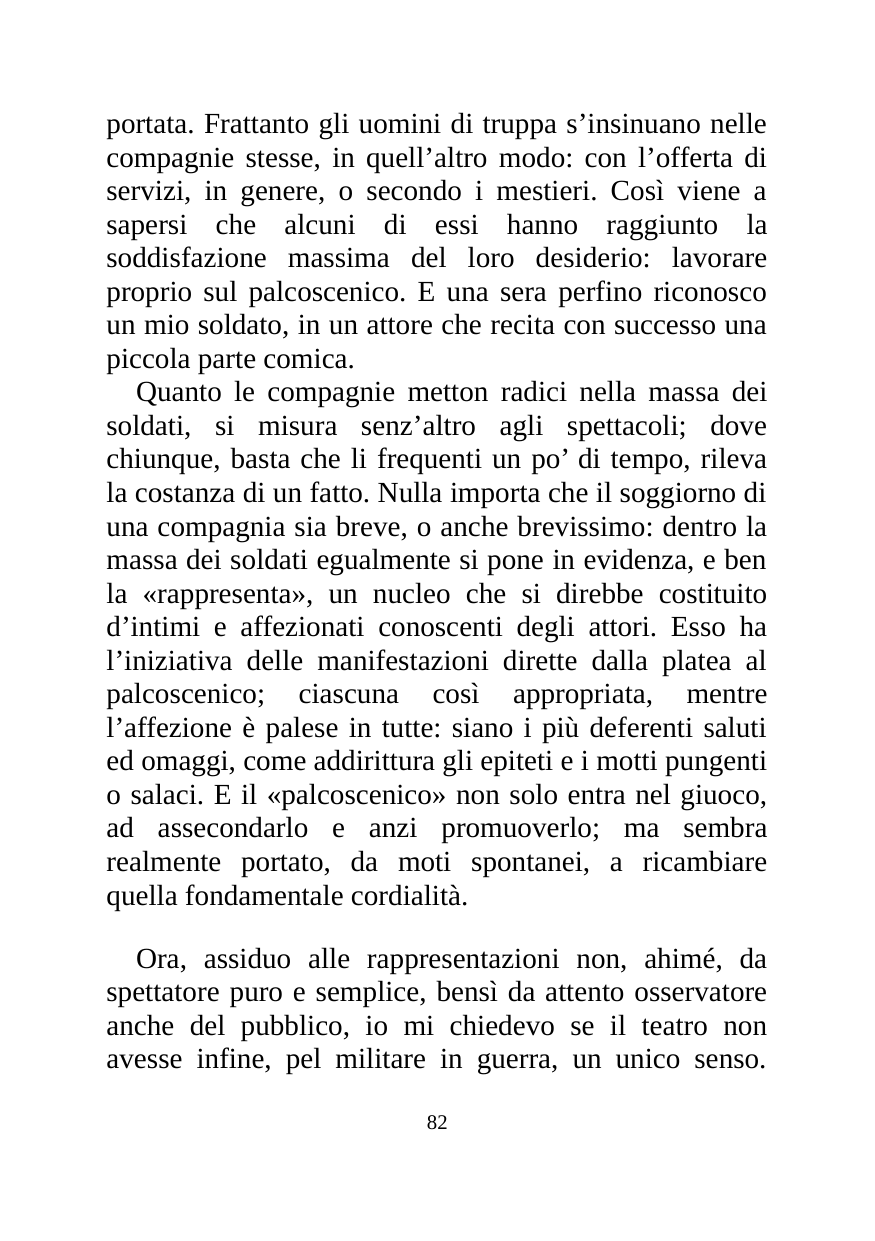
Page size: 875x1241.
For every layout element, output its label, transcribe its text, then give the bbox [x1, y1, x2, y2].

text Ora, assiduo alle rappresentazioni non, ahimé, da spettatore puro e semplice, bensì da attento osservatore anche del pubblico, io mi chiedevo se il teatro non avesse infine, pel militare in guerra, un unico senso. [106, 941, 768, 1075]
text portata. Frattanto gli uomini di truppa s’insinuano nelle compagnie stesse, in quell’altro modo: con l’offerta di servizi, in genere, o secondo i mestieri. Così viene a sapersi che alcuni di essi hanno raggiunto la soddisfazione massima del loro desiderio: lavorare proprio sul palcoscenico. E una sera perfino riconosco un mio soldato, in un attore che recita con successo una piccola parte comica. [106, 106, 768, 374]
text Quanto le compagnie metton radici nella massa dei soldati, si misura senz’altro agli spettacoli; dove chiunque, basta che li frequenti un po’ di tempo, rileva la costanza di un fatto. Nulla importa che il soggiorno di una compagnia sia breve, o anche brevissimo: dentro la massa dei soldati egualmente si pone in evidenza, e ben la «rappresenta», un nucleo che si direbbe costituito d’intimi e affezionati conoscenti degli attori. Esso ha l’iniziativa delle manifestazioni dirette dalla platea al palcoscenico; ciascuna così appropriata, mentre l’affezione è palese in tutte: siano i più deferenti saluti ed omaggi, come addirittura gli epiteti e i motti pungenti o salaci. E il «palcoscenico» non solo entra nel giuoco, ad assecondarlo e anzi promuoverlo; ma sembra realmente portato, da moti spontanei, a ricambiare quella fondamentale cordialità. [106, 374, 768, 911]
